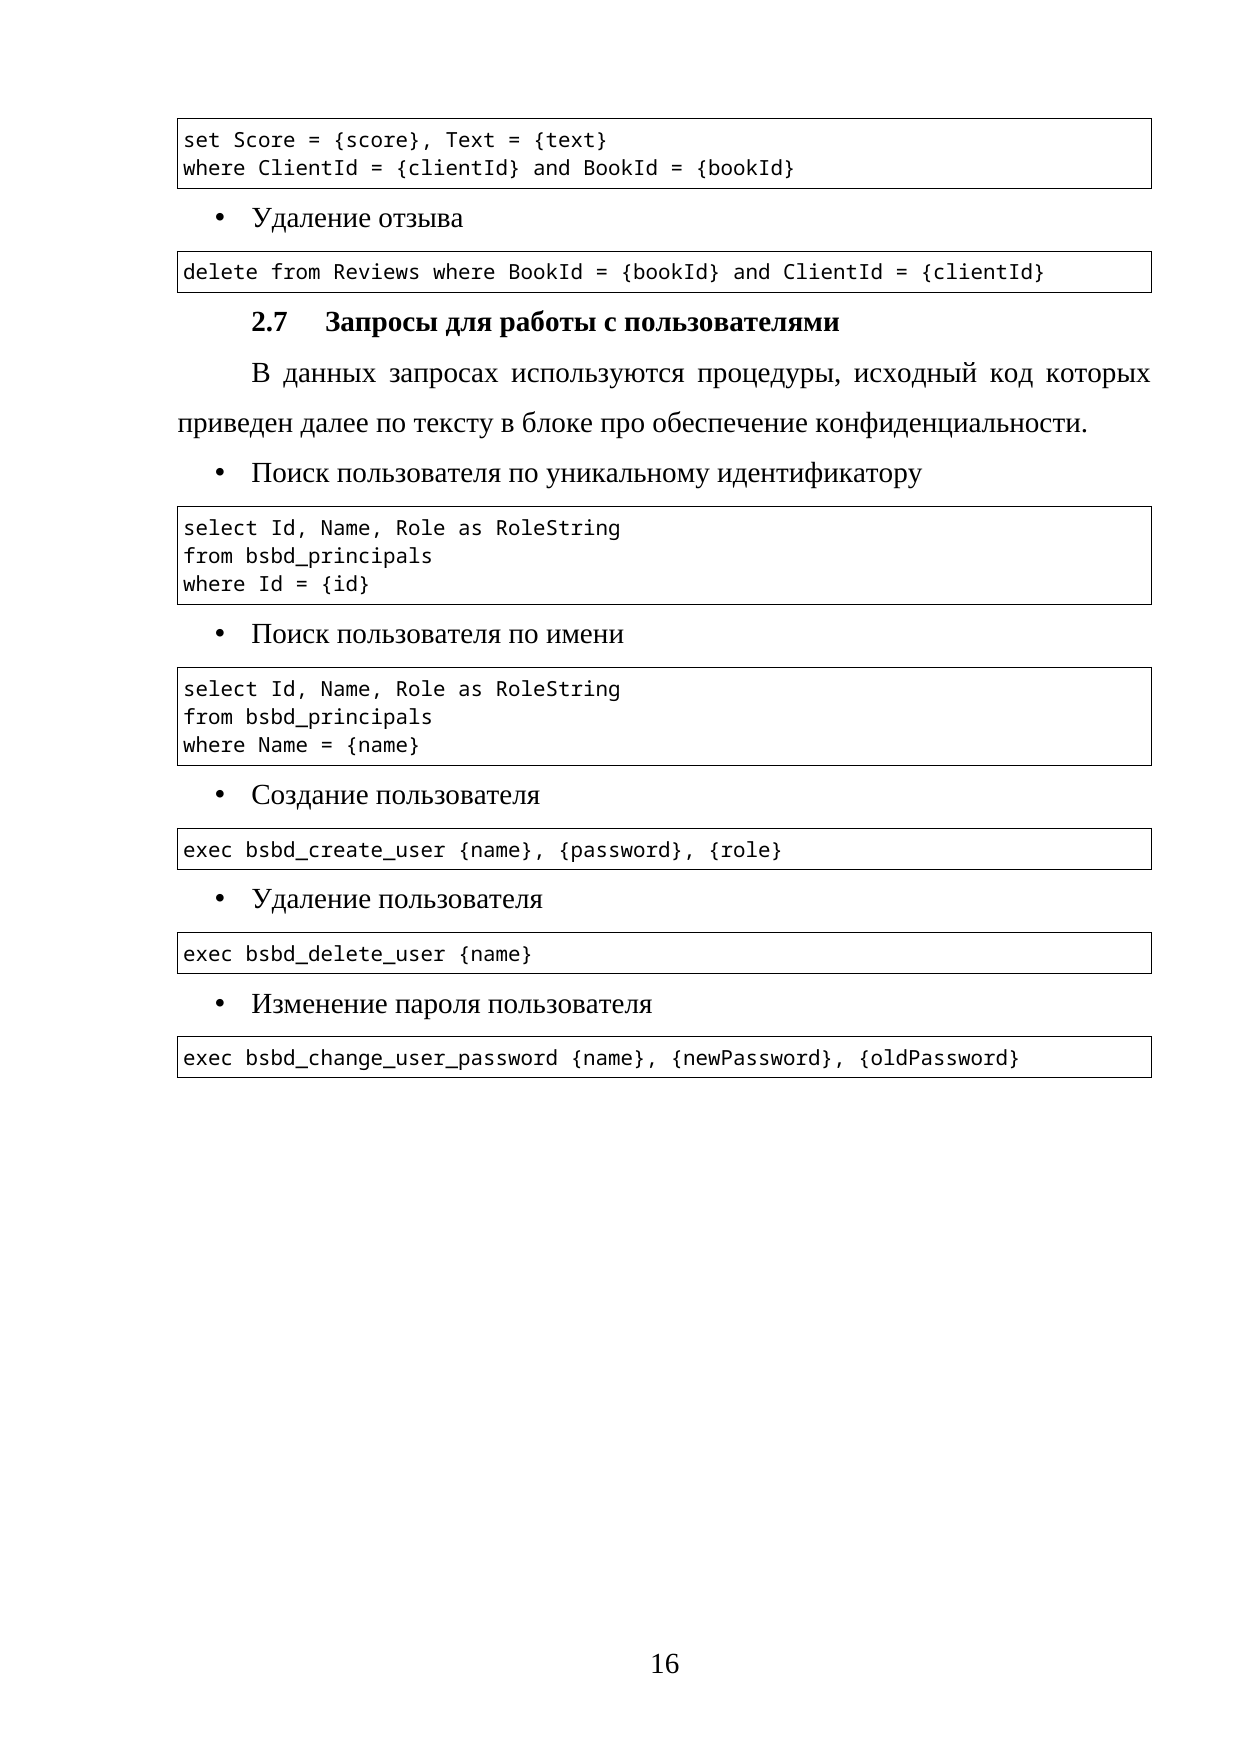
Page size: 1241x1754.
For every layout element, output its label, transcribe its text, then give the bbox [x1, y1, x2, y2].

table_header exec bsbd_create_user {name}, {password}, {role} [178, 829, 1151, 869]
list Поиск пользователя по имени [215, 616, 1152, 650]
list Изменение пароля пользователя [215, 986, 1152, 1019]
table_header set Score = {score}, Text = {text} where ClientId = {clientId} and BookId = {bookId} [178, 119, 1151, 187]
list Удаление отзыва [215, 200, 1152, 234]
list Удаление пользователя [215, 882, 1152, 915]
list Поиск пользователя по уникальному идентификатору [215, 455, 1152, 489]
table_header exec bsbd_change_user_password {name}, {newPassword}, {oldPassword} [178, 1037, 1151, 1077]
table_header exec bsbd_delete_user {name} [178, 933, 1151, 973]
table_header select Id, Name, Role as RoleString from bsbd_principals where Name = {name} [178, 668, 1151, 765]
table_header delete from Reviews where BookId = {bookId} and ClientId = {clientId} [178, 252, 1151, 292]
list Создание пользователя [215, 777, 1152, 811]
table_header select Id, Name, Role as RoleString from bsbd_principals where Id = {id} [178, 507, 1151, 604]
text В данных запросах используются процедуры, исходный код которых приведен далее по тексту в блоке про обеспечение конфиденциальности. [177, 355, 1152, 439]
subtitle Запросы для работы с пользователями [251, 304, 1152, 338]
